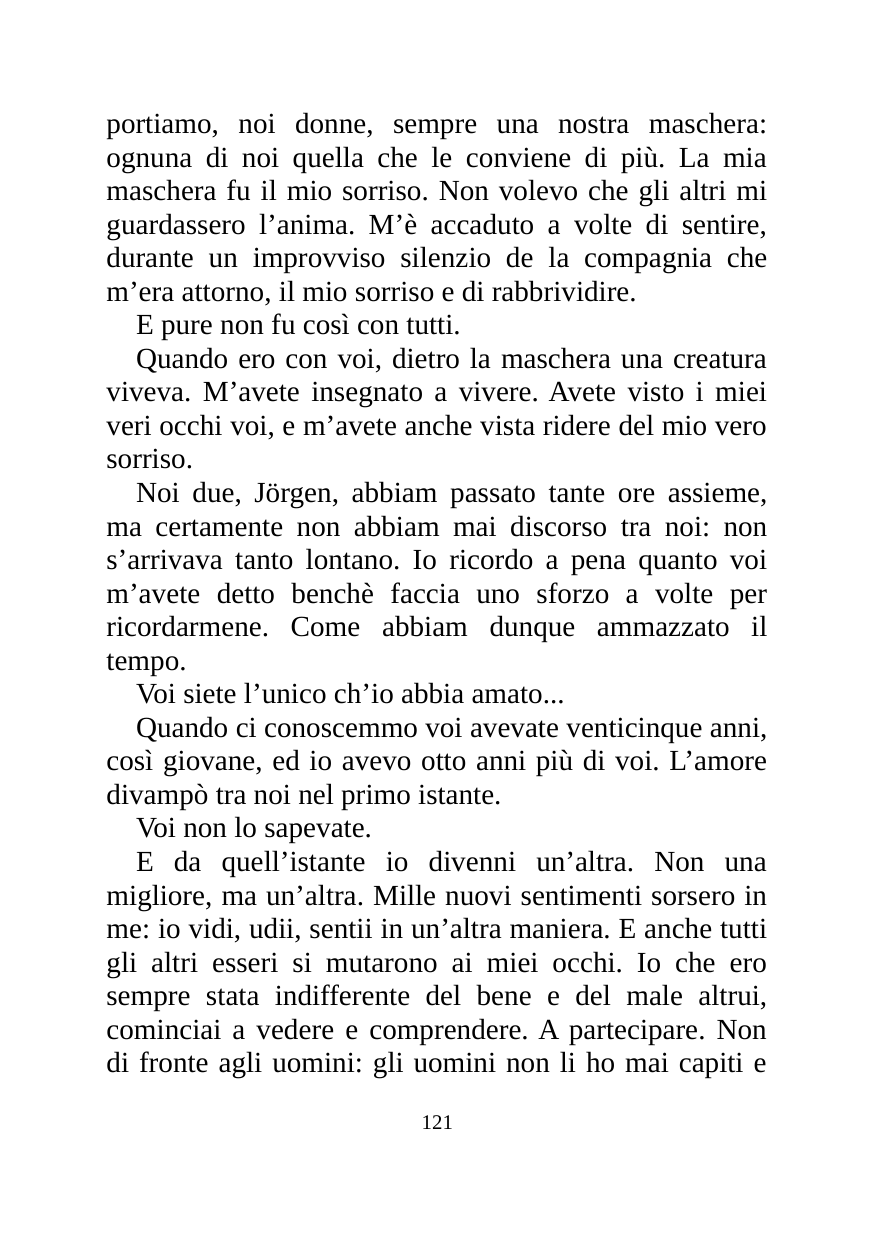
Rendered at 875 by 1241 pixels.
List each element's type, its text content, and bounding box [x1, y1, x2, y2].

text Voi non lo sapevate. [106, 811, 768, 844]
text Voi siete l’unico ch’io abbia amato... [106, 676, 768, 710]
text Quando ero con voi, dietro la maschera una creatura viveva. M’avete insegnato a vivere. Avete visto i miei veri occhi voi, e m’avete anche vista ridere del mio vero sorriso. [106, 341, 768, 475]
text Noi due, Jörgen, abbiam passato tante ore assieme, ma certamente non abbiam mai discorso tra noi: non s’arrivava tanto lontano. Io ricordo a pena quanto voi m’avete detto benchè faccia uno sforzo a volte per ricordarmene. Come abbiam dunque ammazzato il tempo. [106, 475, 768, 676]
text E da quell’istante io divenni un’altra. Non una migliore, ma un’altra. Mille nuovi sentimenti sorsero in me: io vidi, udii, sentii in un’altra maniera. E anche tutti gli altri esseri si mutarono ai miei occhi. Io che ero sempre stata indifferente del bene e del male altrui, cominciai a vedere e comprendere. A partecipare. Non di fronte agli uomini: gli uomini non li ho mai capiti e [106, 844, 768, 1079]
text portiamo, noi donne, sempre una nostra maschera: ognuna di noi quella che le conviene di più. La mia maschera fu il mio sorriso. Non volevo che gli altri mi guardassero l’anima. M’è accaduto a volte di sentire, durante un improvviso silenzio de la compagnia che m’era attorno, il mio sorriso e di rabbrividire. [106, 106, 768, 307]
text Quando ci conoscemmo voi avevate venticinque anni, così giovane, ed io avevo otto anni più di voi. L’amore divampò tra noi nel primo istante. [106, 710, 768, 811]
text E pure non fu così con tutti. [106, 307, 768, 341]
